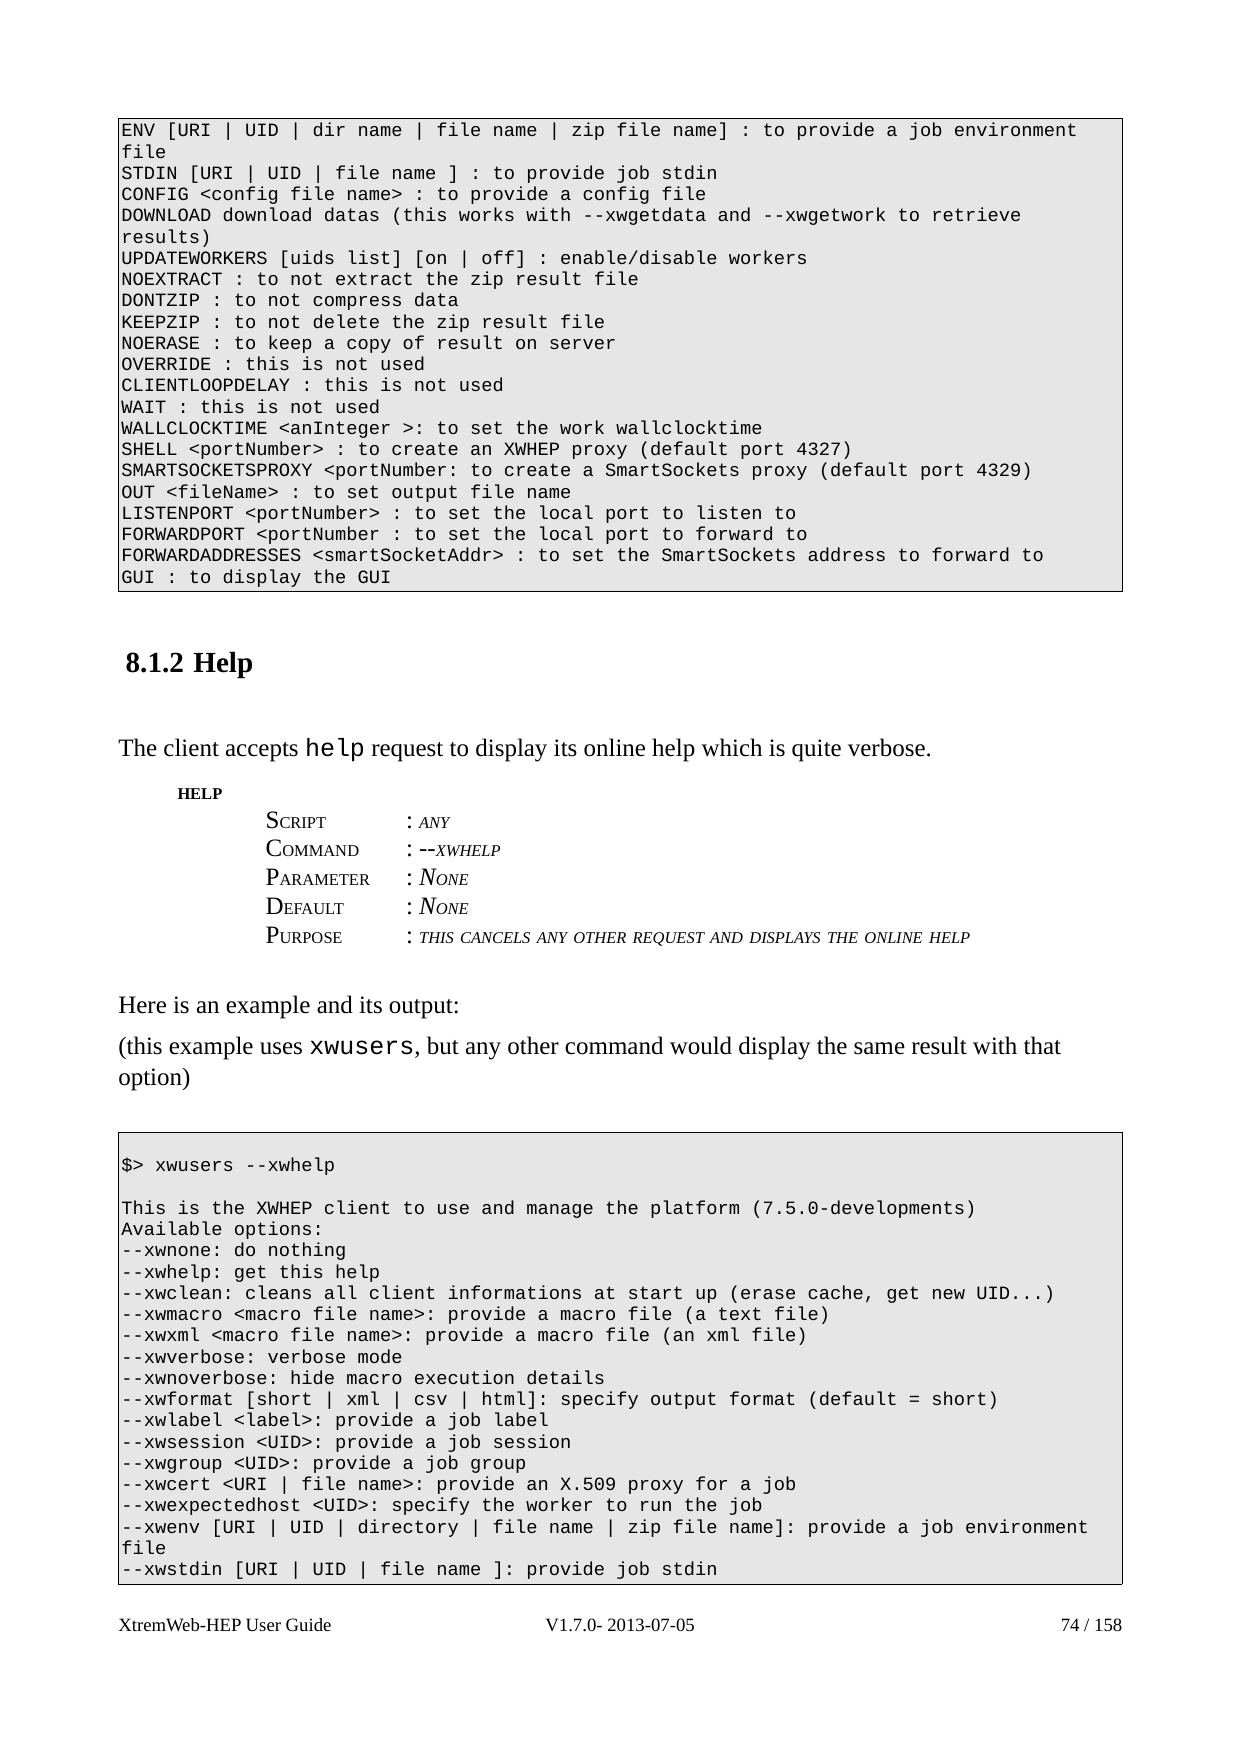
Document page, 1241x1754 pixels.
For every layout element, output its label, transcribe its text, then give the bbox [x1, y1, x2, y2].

text Script : any [265, 805, 1122, 833]
text --xwcert <URI | file name>: provide an X.509 proxy for a job [119, 1472, 1122, 1493]
text --xwenv [URI | UID | directory | file name | zip file name]: provide a job environment file [119, 1514, 1122, 1557]
text Command : --xwhelp [265, 833, 1122, 862]
text --xwstdin [URI | UID | file name ]: provide job stdin [119, 1557, 1122, 1584]
text --xwverbose: verbose mode [119, 1344, 1122, 1366]
text (this example uses xwusers, but any other command would display the same result with that option) [118, 1031, 1122, 1091]
text --xwgroup <UID>: provide a job group [119, 1451, 1122, 1472]
text --xwclean: cleans all client informations at start up (erase cache, get new UID...) [119, 1281, 1122, 1302]
text FORWARDADDRESSES <smartSocketAddr> : to set the SmartSockets address to forward to [119, 543, 1122, 564]
text GUI : to display the GUI [119, 564, 1122, 591]
text Purpose : this cancels any other request and displays the online help [265, 920, 1122, 948]
text Available options: [119, 1217, 1122, 1238]
text $> xwusers --xwhelp [119, 1153, 1122, 1174]
text SHELL <portNumber> : to create an XWHEP proxy (default port 4327) [119, 437, 1122, 458]
text --xwformat [short | xml | csv | html]: specify output format (default = short) [119, 1387, 1122, 1408]
text --xwsession <UID>: provide a job session [119, 1429, 1122, 1451]
text CONFIG <config file name> : to provide a config file [119, 182, 1122, 203]
text --xwhelp: get this help [119, 1259, 1122, 1281]
text --xwmacro <macro file name>: provide a macro file (a text file) [119, 1302, 1122, 1323]
text WAIT : this is not used [119, 394, 1122, 416]
text UPDATEWORKERS [uids list] [on | off] : enable/disable workers [119, 246, 1122, 267]
text --xwexpectedhost <UID>: specify the worker to run the job [119, 1493, 1122, 1514]
text NOERASE : to keep a copy of result on server [119, 331, 1122, 352]
text STDIN [URI | UID | file name ] : to provide job stdin [119, 161, 1122, 182]
text Parameter : None [265, 862, 1122, 891]
text LISTENPORT <portNumber> : to set the local port to listen to [119, 501, 1122, 522]
text OUT <fileName> : to set output file name [119, 479, 1122, 501]
text CLIENTLOOPDELAY : this is not used [119, 373, 1122, 394]
text DONTZIP : to not compress data [119, 288, 1122, 309]
text --xwlabel <label>: provide a job label [119, 1408, 1122, 1429]
text WALLCLOCKTIME <anInteger >: to set the work wallclocktime [119, 416, 1122, 437]
text ENV [URI | UID | dir name | file name | zip file name] : to provide a job environment file [119, 119, 1122, 161]
text The client accepts help request to display its online help which is quite verbose. [118, 733, 1122, 763]
text FORWARDPORT <portNumber : to set the local port to forward to [119, 522, 1122, 543]
text Here is an example and its output: [118, 990, 1122, 1018]
text OVERRIDE : this is not used [119, 352, 1122, 373]
text Default : None [265, 891, 1122, 920]
text --xwnoverbose: hide macro execution details [119, 1366, 1122, 1387]
text help [177, 776, 1122, 805]
text This is the XWHEP client to use and manage the platform (7.5.0-developments) [119, 1196, 1122, 1217]
text --xwxml <macro file name>: provide a macro file (an xml file) [119, 1323, 1122, 1344]
text SMARTSOCKETSPROXY <portNumber: to create a SmartSockets proxy (default port 4329) [119, 458, 1122, 479]
subtitle Help [118, 645, 1122, 679]
text KEEPZIP : to not delete the zip result file [119, 309, 1122, 331]
text --xwnone: do nothing [119, 1238, 1122, 1259]
text NOEXTRACT : to not extract the zip result file [119, 267, 1122, 288]
text DOWNLOAD download datas (this works with --xwgetdata and --xwgetwork to retrieve results) [119, 203, 1122, 246]
